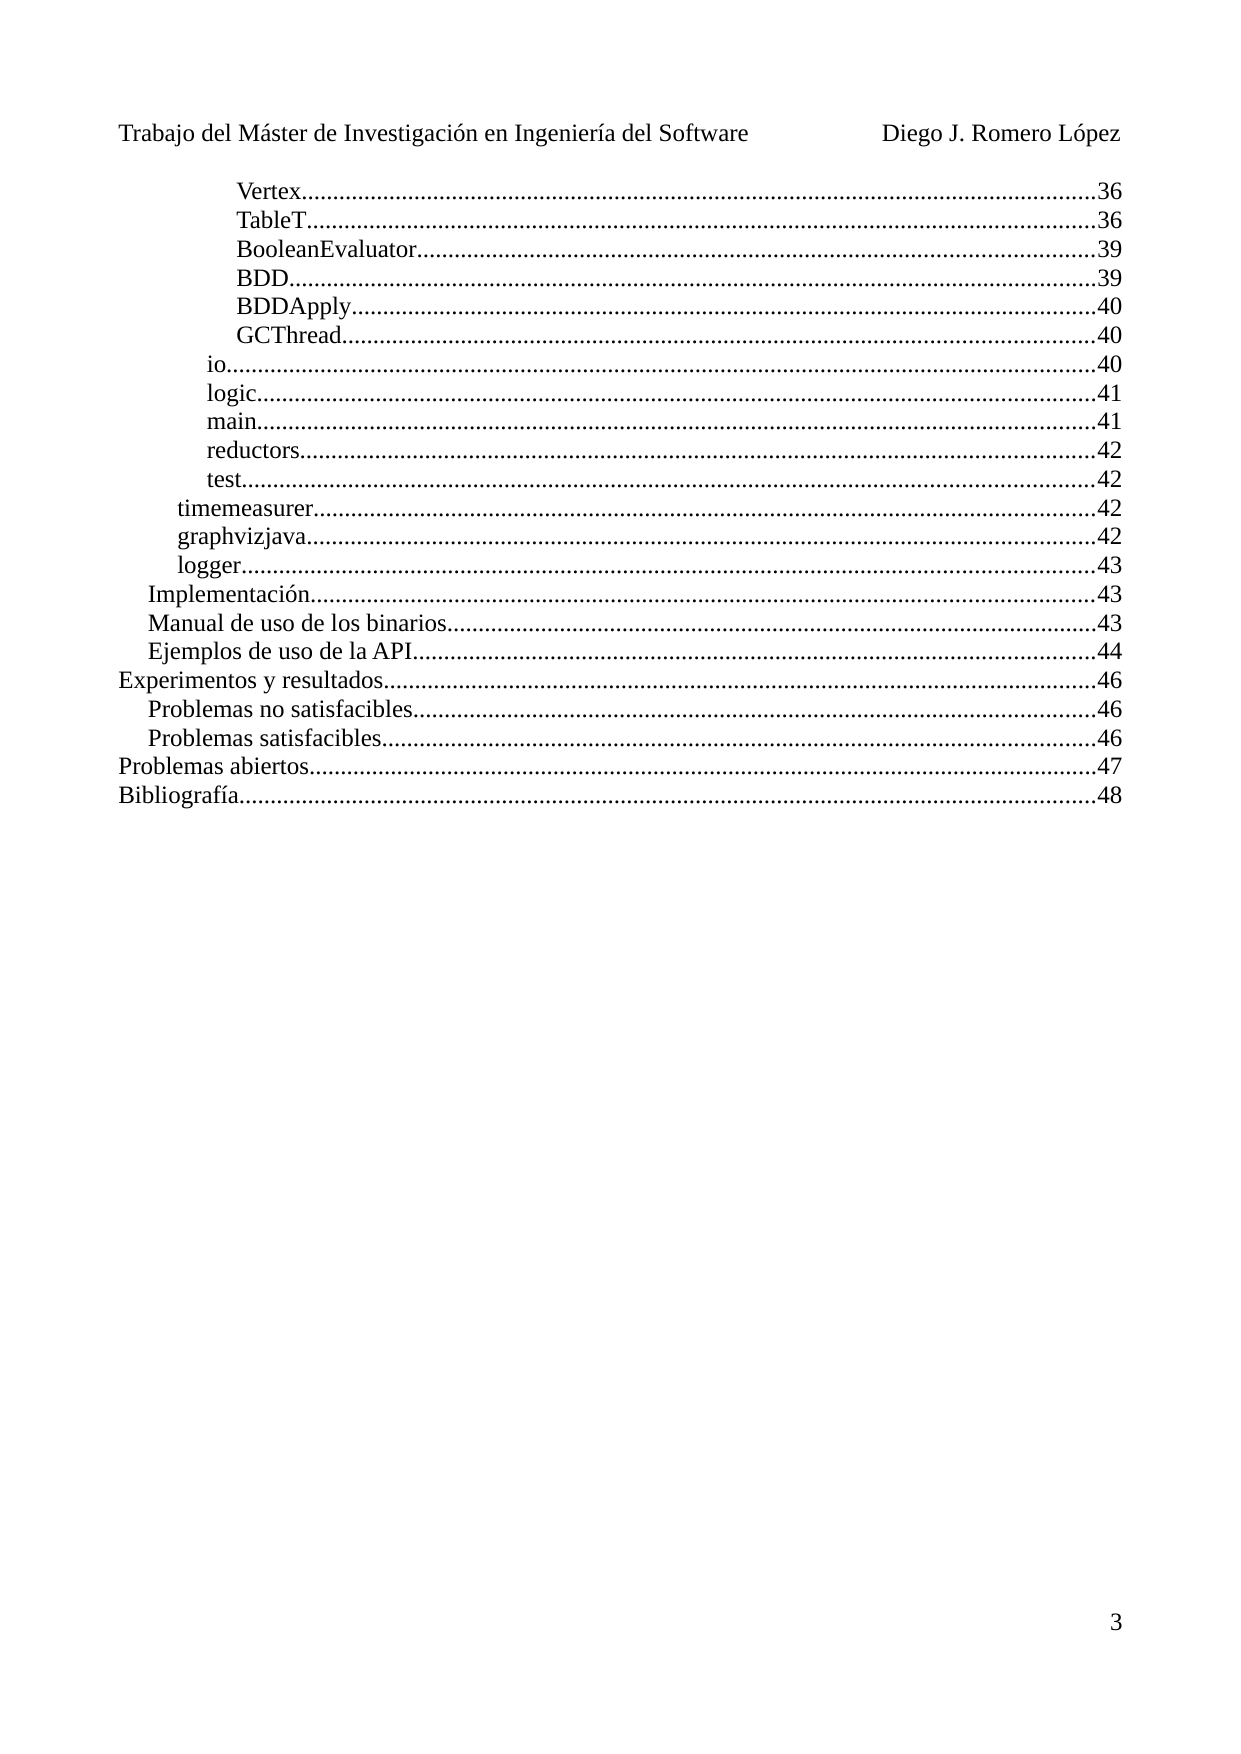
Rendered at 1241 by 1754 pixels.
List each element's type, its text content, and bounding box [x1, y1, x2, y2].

text Implementación 43 [148, 579, 1122, 608]
text io 40 [207, 349, 1122, 378]
text main 41 [207, 406, 1122, 435]
text reductors 42 [207, 435, 1122, 464]
text Bibliografía 48 [118, 780, 1122, 809]
text Problemas abiertos 47 [118, 751, 1122, 780]
text GCThread 40 [236, 320, 1122, 349]
text logic 41 [207, 378, 1122, 406]
text test 42 [207, 464, 1122, 493]
text BDDApply 40 [236, 291, 1122, 320]
text Problemas no satisfacibles 46 [148, 694, 1122, 723]
text Problemas satisfacibles 46 [148, 723, 1122, 751]
text Manual de uso de los binarios 43 [148, 608, 1122, 636]
text Experimentos y resultados 46 [118, 665, 1122, 694]
text logger 43 [177, 550, 1122, 579]
text BooleanEvaluator 39 [236, 234, 1122, 263]
text BDD 39 [236, 263, 1122, 291]
text TableT 36 [236, 205, 1122, 234]
text Ejemplos de uso de la API 44 [148, 636, 1122, 665]
text Vertex 36 [236, 176, 1122, 205]
text timemeasurer 42 [177, 493, 1122, 521]
text graphvizjava 42 [177, 521, 1122, 550]
